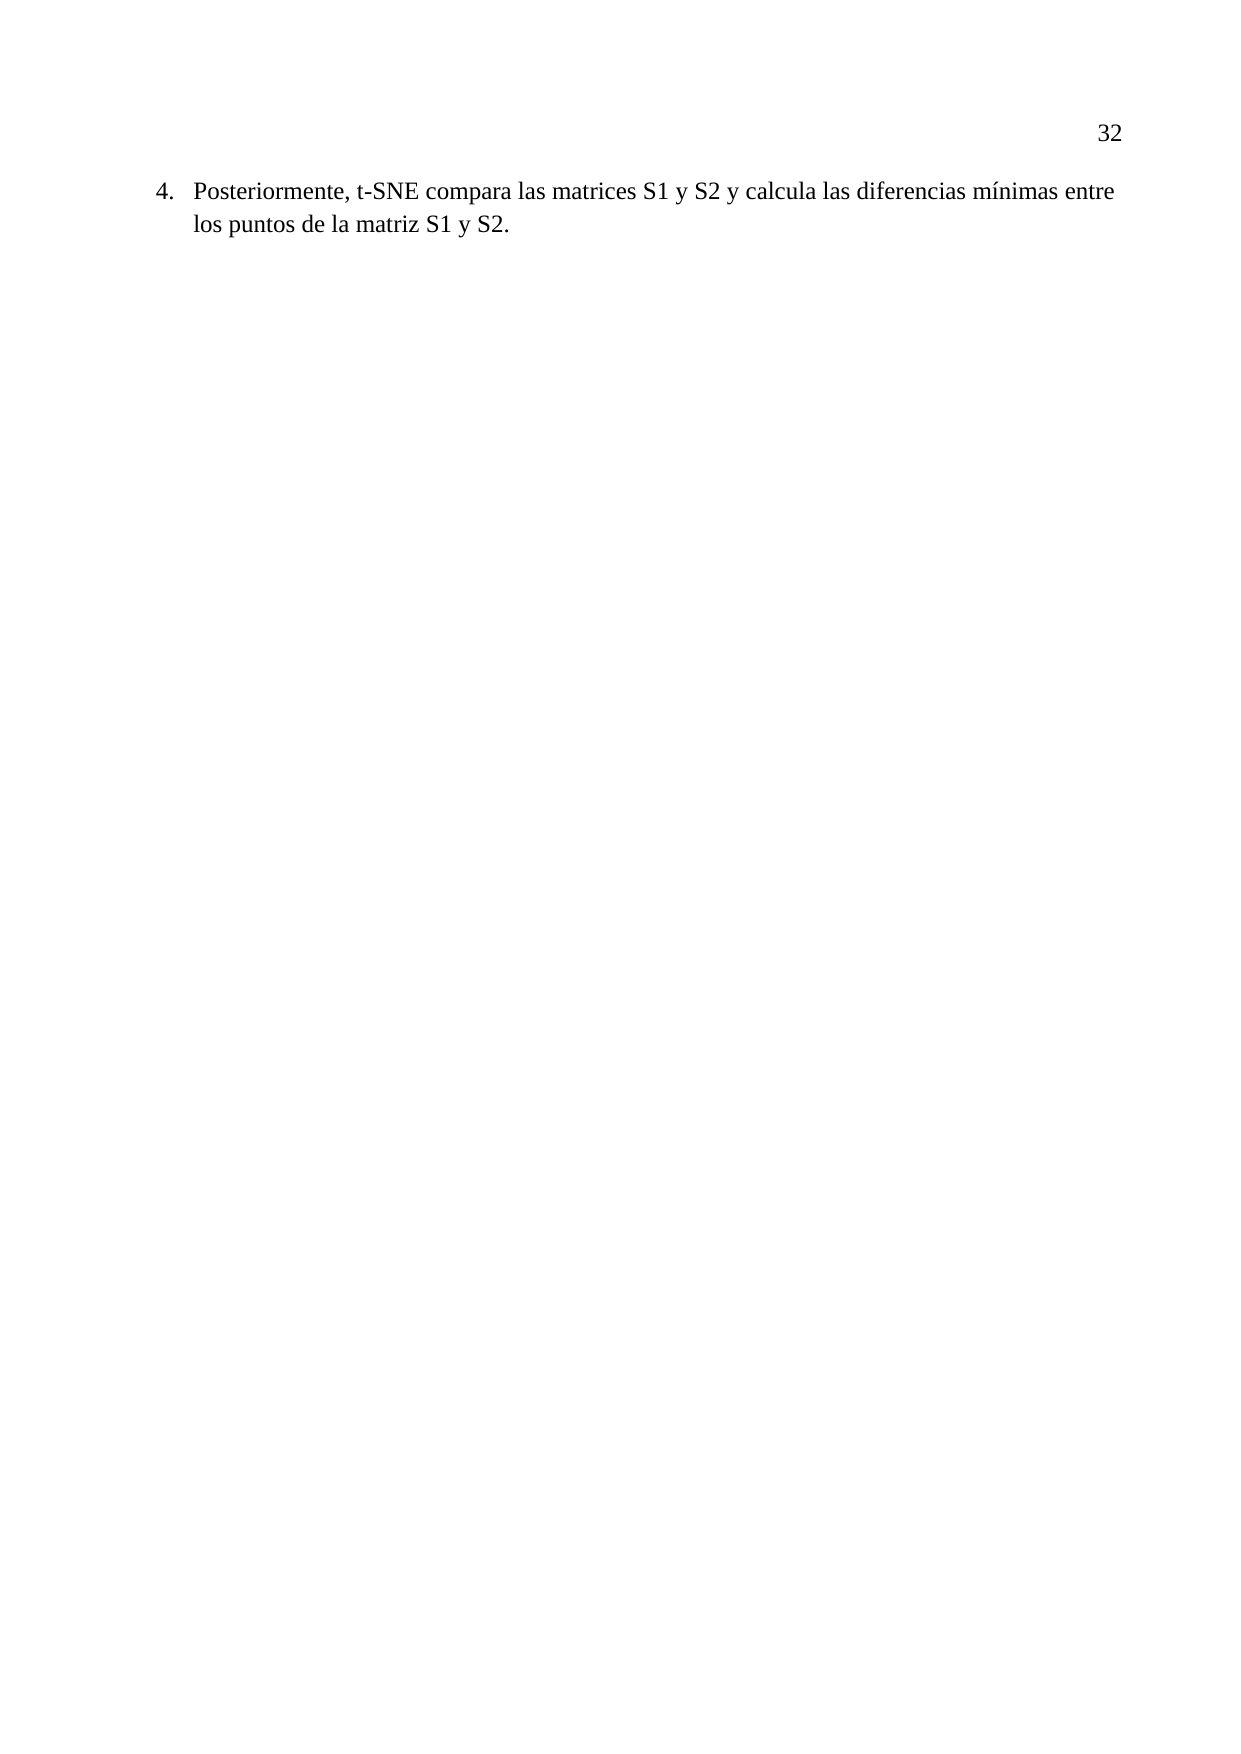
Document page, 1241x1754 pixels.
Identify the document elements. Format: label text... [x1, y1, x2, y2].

list Posteriormente, t-SNE compara las matrices S1 y S2 y calcula las diferencias mínimas entre los puntos de la matriz S1 y S2. [156, 176, 1122, 238]
